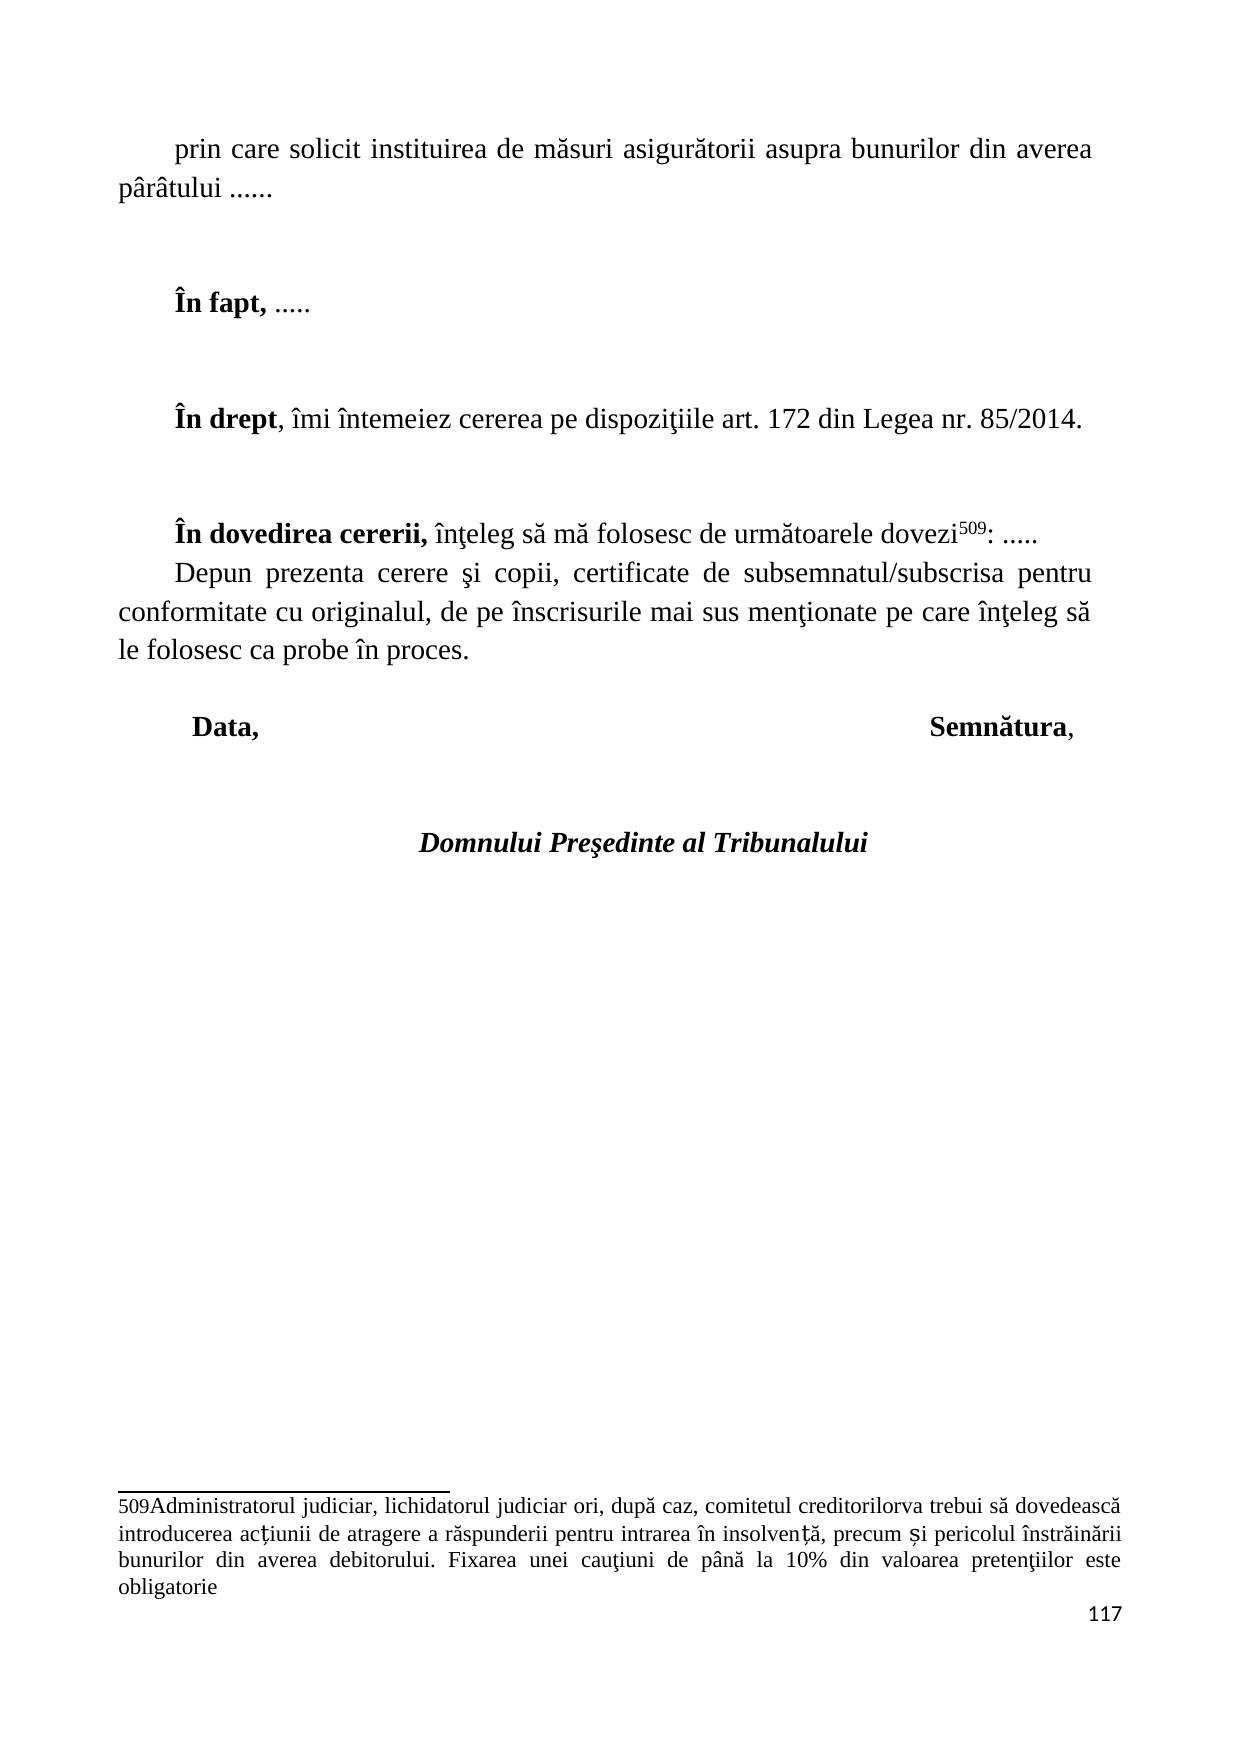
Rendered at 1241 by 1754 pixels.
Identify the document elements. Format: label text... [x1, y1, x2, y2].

text Data, Semnătura, [118, 709, 1093, 743]
text În dovedirea cererii, înţeleg să mă folosesc de următoarele dovezi: ..... [118, 517, 1093, 550]
text Depun prezenta cerere şi copii, certificate de subsemnatul/subscrisa pentru conformitate cu originalul, de pe înscrisurile mai sus menţionate pe care înţeleg să le folosesc ca probe în proces. [118, 555, 1093, 666]
text În fapt, ..... [118, 285, 1093, 319]
text prin care solicit instituirea de măsuri asigurătorii asupra bunurilor din averea pârâtului ...... [118, 131, 1093, 203]
text Domnului Preşedinte al Tribunalului [118, 825, 1122, 858]
text Administratorul judiciar, lichidatorul judiciar ori, după caz, comitetul creditorilorva trebui să dovedească introducerea acțiunii de atragere a răspunderii pentru intrarea în insolvență, precum și pericolul înstrăinării bunurilor din averea debitorului. Fixarea unei cauţiuni de până la 10% din valoarea pretenţiilor este obligatorie [118, 1492, 1122, 1599]
text În drept, îmi întemeiez cererea pe dispoziţiile art. 172 din Legea nr. 85/2014. [118, 401, 1093, 434]
